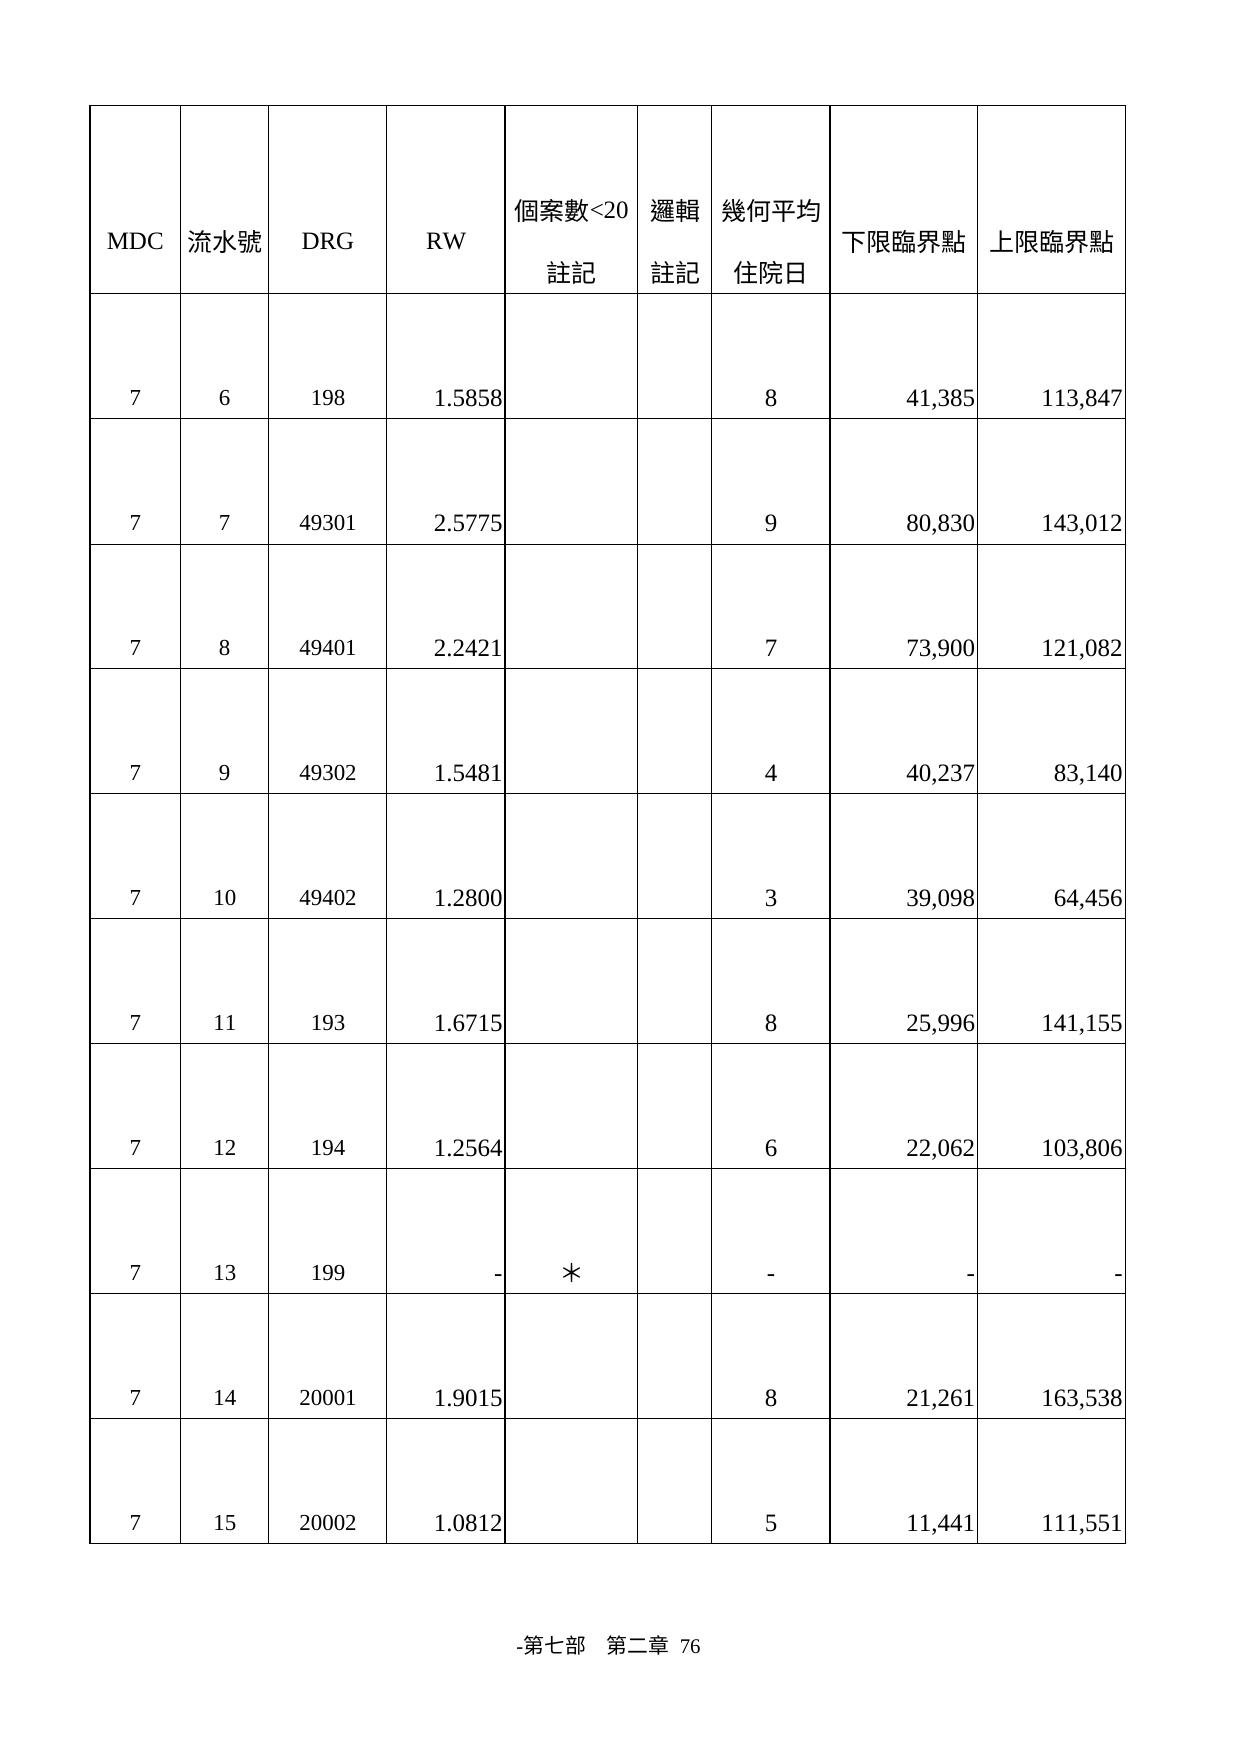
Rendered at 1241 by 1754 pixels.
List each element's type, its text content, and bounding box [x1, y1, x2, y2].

table_cell - [978, 1169, 1125, 1293]
table_cell 103,806 [978, 1044, 1125, 1168]
table_cell 9 [181, 669, 268, 793]
table_cell 21,261 [831, 1294, 977, 1418]
table_cell 7 [91, 545, 180, 668]
table_header MDC [91, 106, 180, 293]
table_cell 1.6715 [387, 919, 504, 1043]
table_cell 14 [181, 1294, 268, 1418]
table_cell 4 [712, 669, 829, 793]
table_cell [638, 1169, 711, 1293]
table_cell [638, 669, 711, 793]
table_cell 6 [712, 1044, 829, 1168]
table_cell 83,140 [978, 669, 1125, 793]
table_cell 2.5775 [387, 419, 504, 543]
table_cell 1.2800 [387, 794, 504, 918]
table_cell 39,098 [831, 794, 977, 918]
table_cell 20001 [269, 1294, 386, 1418]
table_cell [638, 545, 711, 668]
table_cell [638, 919, 711, 1043]
table_header DRG [269, 106, 386, 293]
table_cell 80,830 [831, 419, 977, 543]
table_cell 7 [181, 419, 268, 543]
table_cell [638, 1294, 711, 1418]
table_cell 8 [181, 545, 268, 668]
table_cell 1.5481 [387, 669, 504, 793]
table_cell - [387, 1169, 504, 1293]
table_cell 13 [181, 1169, 268, 1293]
table_cell 49302 [269, 669, 386, 793]
table_cell - [712, 1169, 829, 1293]
table_cell 143,012 [978, 419, 1125, 543]
table_cell 10 [181, 794, 268, 918]
table_cell 7 [91, 1169, 180, 1293]
table_cell 49402 [269, 794, 386, 918]
table_cell 3 [712, 794, 829, 918]
table_cell 7 [91, 794, 180, 918]
table_cell [506, 545, 637, 668]
table_cell 49401 [269, 545, 386, 668]
table_cell 8 [712, 919, 829, 1043]
table_cell [506, 1044, 637, 1168]
table_cell [638, 1044, 711, 1168]
table_cell [506, 419, 637, 543]
table_cell 20002 [269, 1419, 386, 1543]
table_cell [638, 794, 711, 918]
table_cell [506, 1419, 637, 1543]
table_cell 198 [269, 294, 386, 418]
table_cell 7 [91, 1044, 180, 1168]
table_cell 113,847 [978, 294, 1125, 418]
table_header 邏輯註記 [638, 106, 711, 293]
table_cell 15 [181, 1419, 268, 1543]
table_cell 40,237 [831, 669, 977, 793]
table_cell 7 [712, 545, 829, 668]
table_cell [638, 419, 711, 543]
table_cell 12 [181, 1044, 268, 1168]
table_cell 5 [712, 1419, 829, 1543]
table_cell [638, 294, 711, 418]
table_cell [506, 1294, 637, 1418]
table_cell 8 [712, 1294, 829, 1418]
table_cell 1.9015 [387, 1294, 504, 1418]
table_cell 7 [91, 419, 180, 543]
table_header RW [387, 106, 504, 293]
table_cell 1.5858 [387, 294, 504, 418]
table_header 流水號 [181, 106, 268, 293]
table_header 幾何平均住院日 [712, 106, 829, 293]
table_cell 7 [91, 669, 180, 793]
table_cell 111,551 [978, 1419, 1125, 1543]
table_cell 73,900 [831, 545, 977, 668]
table_cell 11,441 [831, 1419, 977, 1543]
table_cell 8 [712, 294, 829, 418]
table_cell [506, 919, 637, 1043]
table_cell 9 [712, 419, 829, 543]
table_cell 193 [269, 919, 386, 1043]
table_cell 6 [181, 294, 268, 418]
table_cell 11 [181, 919, 268, 1043]
table_cell 1.2564 [387, 1044, 504, 1168]
table_cell 194 [269, 1044, 386, 1168]
table_cell 7 [91, 919, 180, 1043]
table_cell 163,538 [978, 1294, 1125, 1418]
table_cell - [831, 1169, 977, 1293]
table_cell 121,082 [978, 545, 1125, 668]
table_header 個案數<20註記 [506, 106, 637, 293]
table_header 下限臨界點 [831, 106, 977, 293]
table_cell [506, 669, 637, 793]
table_cell 7 [91, 1294, 180, 1418]
table_cell 199 [269, 1169, 386, 1293]
table_cell [506, 794, 637, 918]
table_cell 7 [91, 1419, 180, 1543]
table_cell [638, 1419, 711, 1543]
table_cell 64,456 [978, 794, 1125, 918]
table_cell 25,996 [831, 919, 977, 1043]
table_cell 7 [91, 294, 180, 418]
table_cell 41,385 [831, 294, 977, 418]
table_cell ＊ [506, 1169, 637, 1293]
table_cell 141,155 [978, 919, 1125, 1043]
table_cell 2.2421 [387, 545, 504, 668]
table_cell 22,062 [831, 1044, 977, 1168]
table_cell 1.0812 [387, 1419, 504, 1543]
table_cell 49301 [269, 419, 386, 543]
table_header 上限臨界點 [978, 106, 1125, 293]
table_cell [506, 294, 637, 418]
